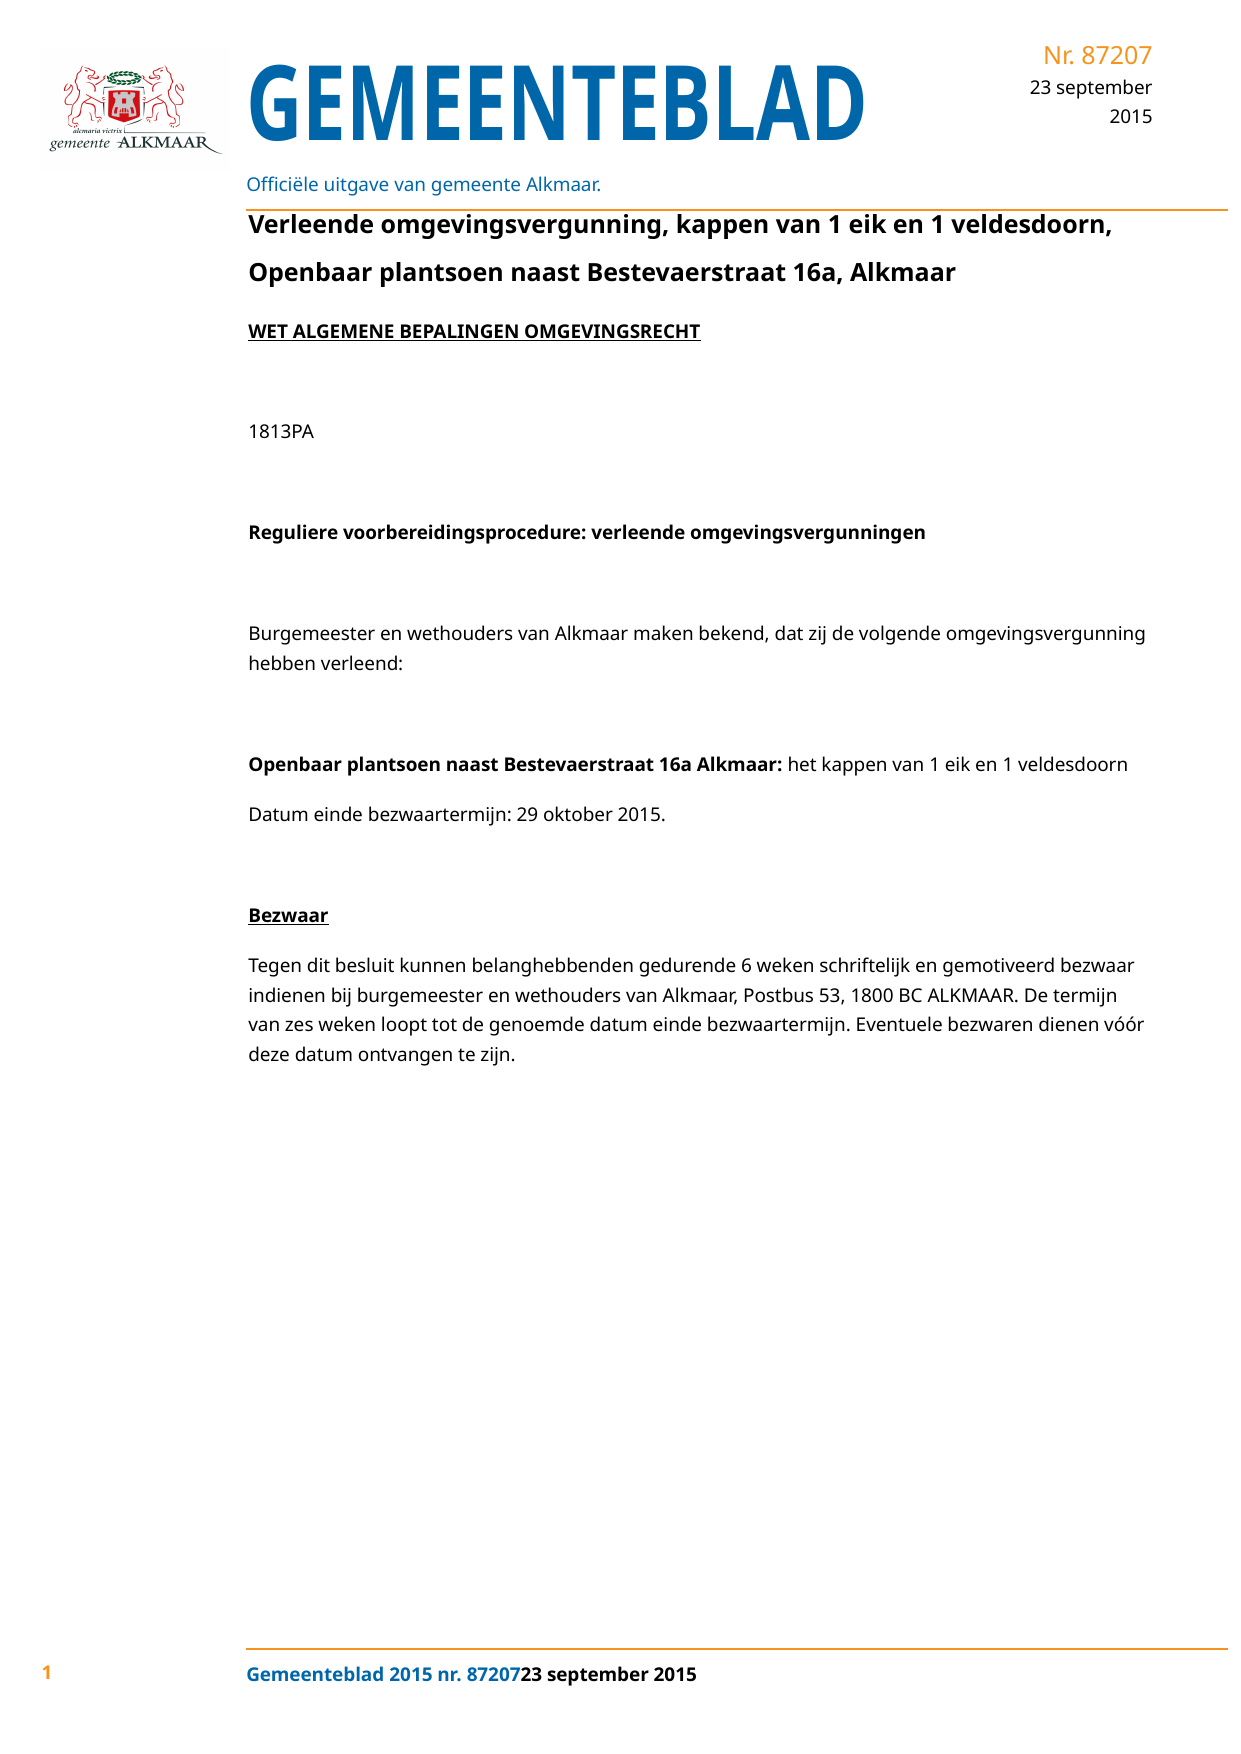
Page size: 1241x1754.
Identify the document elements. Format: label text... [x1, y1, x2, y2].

text Tegen dit besluit kunnen belanghebbenden gedurende 6 weken schriftelijk en gemotiveerd bezwaar indienen bij burgemeester en wethouders van Alkmaar, Postbus 53, 1800 BC ALKMAAR. De termijn van zes weken loopt tot de genoemde datum einde bezwaartermijn. Eventuele bezwaren dienen vóór deze datum ontvangen te zijn. [248, 952, 1152, 1067]
text Verleende omgevingsvergunning, kappen van 1 eik en 1 veldesdoorn, Openbaar plantsoen naast Bestevaerstraat 16a, Alkmaar [248, 211, 1152, 288]
text Datum einde bezwaartermijn: 29 oktober 2015. [248, 801, 1152, 827]
picture [41, 47, 231, 172]
text 1813PA [248, 419, 1152, 444]
text Openbaar plantsoen naast Bestevaerstraat 16a Alkmaar: het kappen van 1 eik en 1 veldesdoorn [248, 751, 1152, 777]
text Burgemeester en wethouders van Alkmaar maken bekend, dat zij de volgende omgevingsvergunning hebben verleend: [248, 620, 1152, 676]
text WET ALGEMENE BEPALINGEN OMGEVINGSRECHT [248, 318, 1152, 344]
text Reguliere voorbereidingsprocedure: verleende omgevingsvergunningen [248, 519, 1152, 545]
text Bezwaar [248, 902, 1152, 928]
